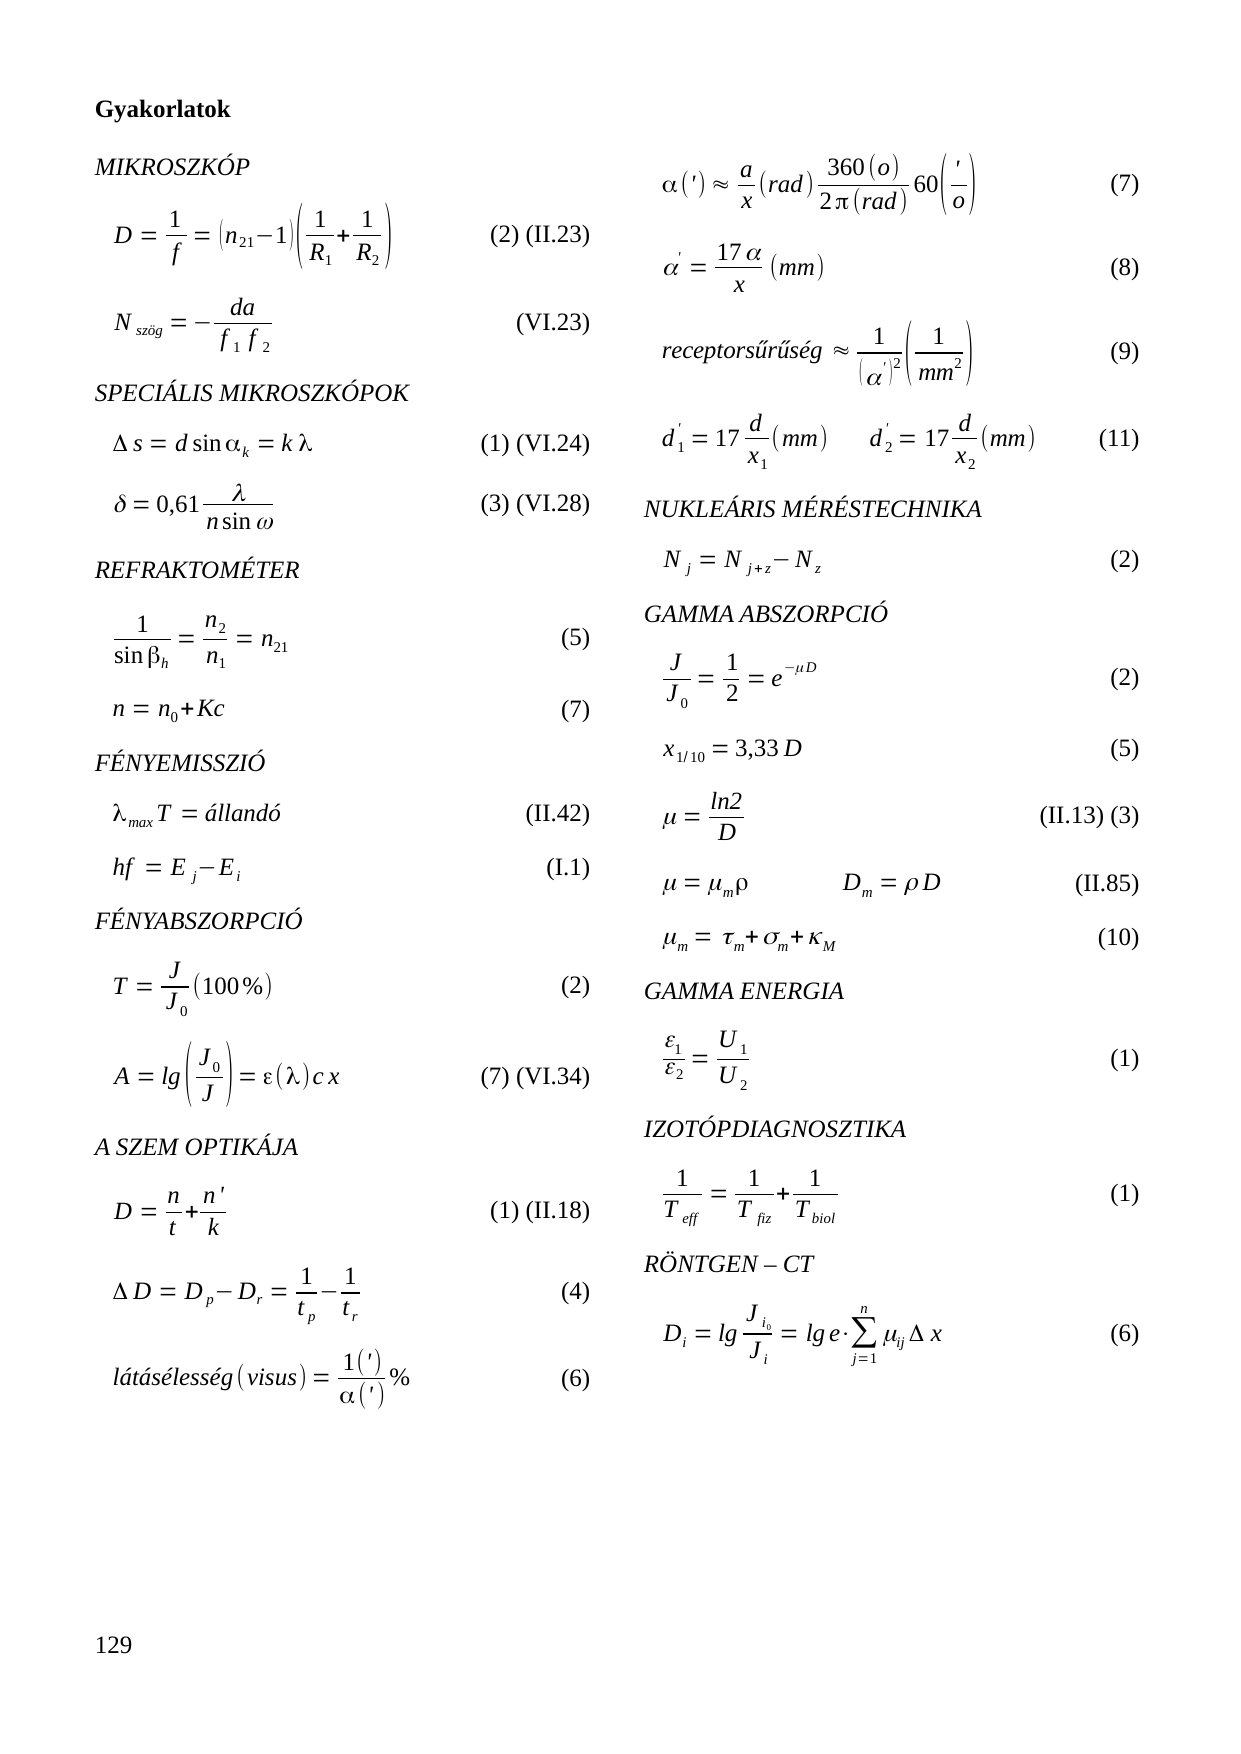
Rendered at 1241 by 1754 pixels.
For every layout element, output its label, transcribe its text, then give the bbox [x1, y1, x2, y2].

text (1) [644, 1164, 1146, 1227]
text (4) [94, 1263, 596, 1325]
text (1) [644, 1026, 1146, 1093]
text GAMMA ABSZORPCIÓ [644, 599, 1146, 627]
text MIKROSZKÓP [94, 152, 596, 181]
text (2) [94, 957, 596, 1019]
text (2) (II.23) [94, 202, 596, 272]
text (1) (II.18) [94, 1182, 596, 1241]
text SPECIÁLIS MIKROSZKÓPOK [94, 378, 596, 407]
text (7) [644, 152, 1146, 217]
text NUKLEÁRIS MÉRÉSTECHNIKA [644, 494, 1146, 523]
text FÉNYABSZORPCIÓ [94, 906, 596, 935]
text GAMMA ENERGIA [644, 976, 1146, 1005]
text (3) (VI.28) [94, 482, 596, 534]
text (11) [644, 410, 1146, 473]
text (7) [94, 694, 596, 726]
text (1) (VI.24) [94, 428, 596, 461]
text (2) [644, 649, 1146, 712]
text (II.85) [644, 868, 1146, 900]
text (II.13) (3) [644, 787, 1146, 846]
text (8) [644, 239, 1146, 298]
text RÖNTGEN – CT [644, 1249, 1146, 1278]
text IZOTÓPDIAGNOSZTIKA [644, 1114, 1146, 1143]
text (I.1) [94, 852, 596, 885]
text (10) [644, 922, 1146, 954]
text FÉNYEMISSZIÓ [94, 748, 596, 777]
text A SZEM OPTIKÁJA [94, 1132, 596, 1161]
text (5) [94, 606, 596, 672]
text (VI.23) [94, 293, 596, 356]
text (7) (VI.34) [94, 1041, 596, 1110]
text (2) [644, 544, 1146, 577]
text (9) [644, 319, 1146, 388]
text (6) [94, 1347, 596, 1411]
text (5) [644, 733, 1146, 766]
text REFRAKTOMÉTER [94, 555, 596, 584]
text (II.42) [94, 798, 596, 831]
text (6) [644, 1299, 1146, 1368]
subtitle Gyakorlatok [94, 94, 1146, 123]
